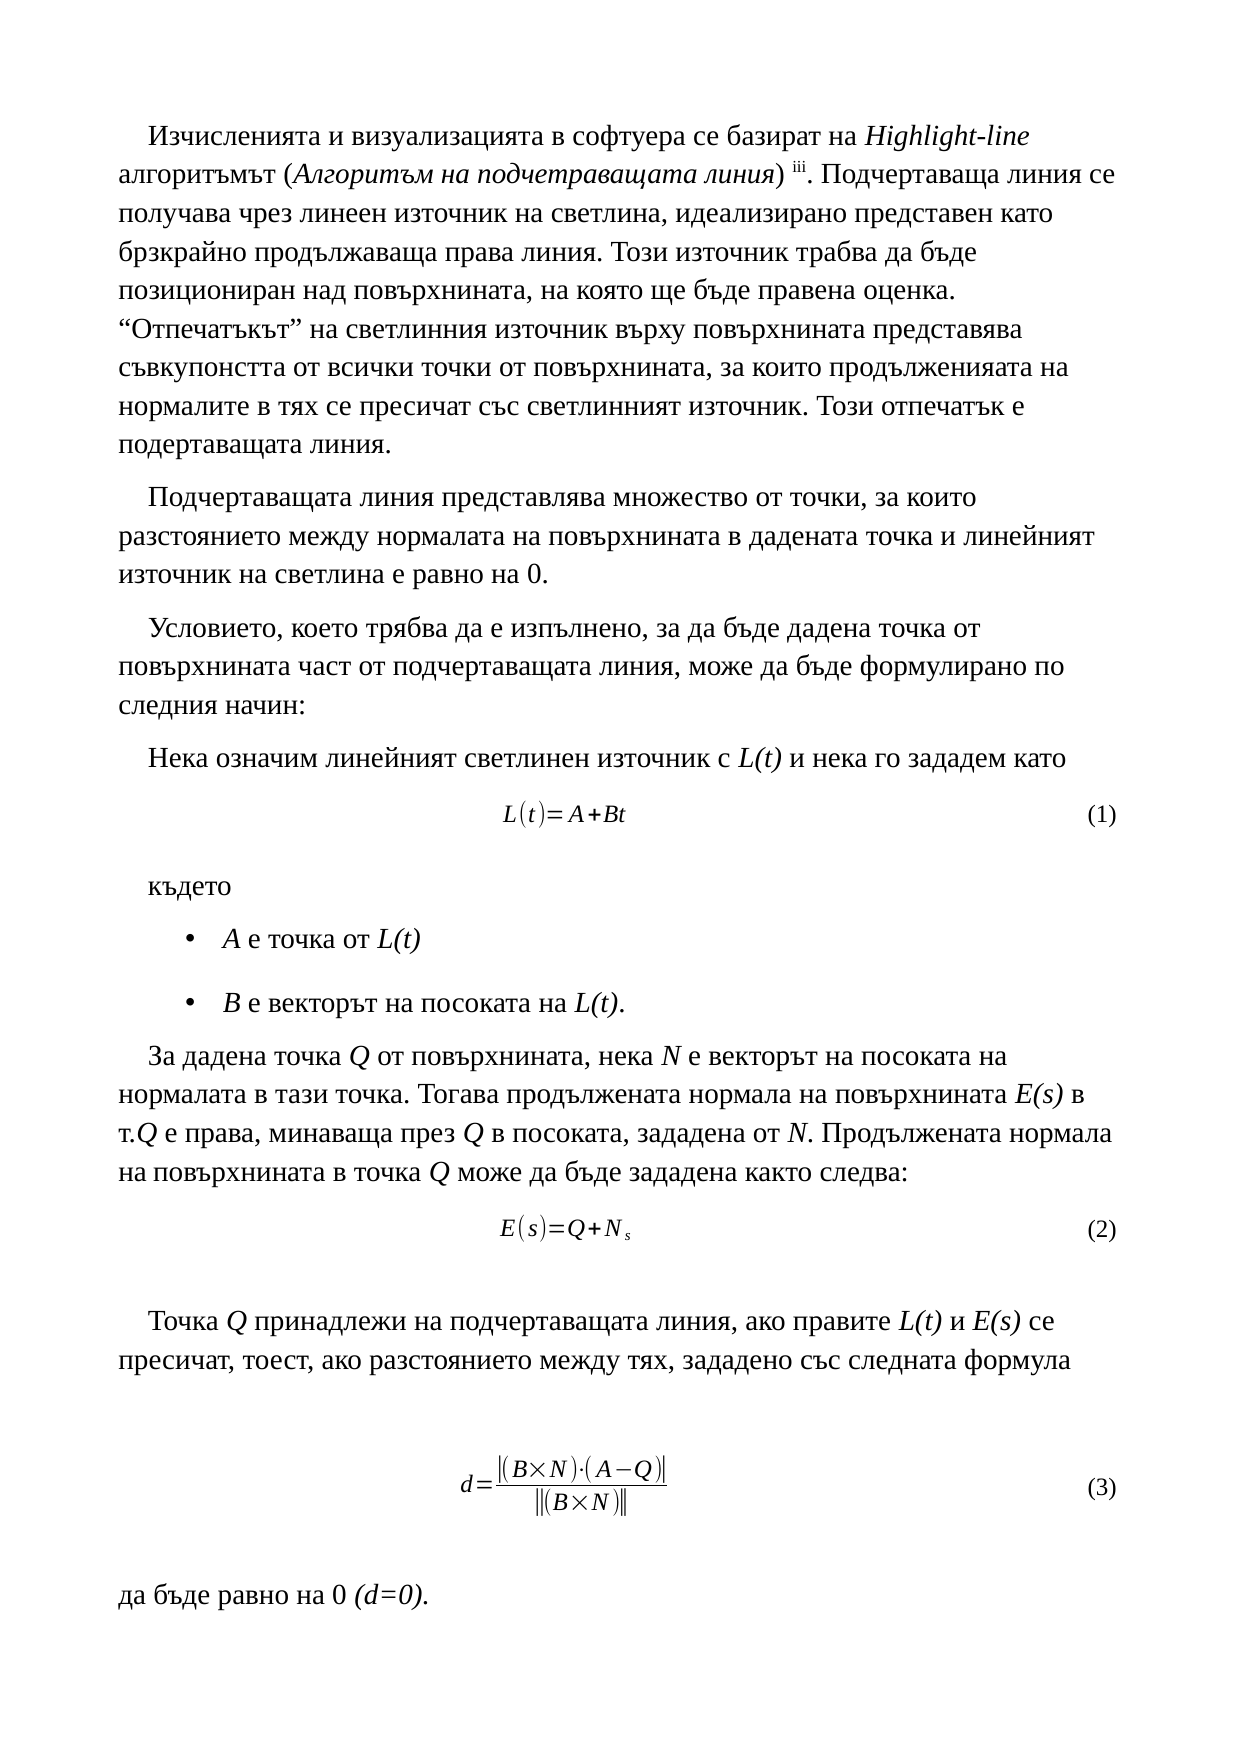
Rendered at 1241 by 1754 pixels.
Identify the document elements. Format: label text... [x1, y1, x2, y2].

table_header [118, 793, 1010, 834]
table_header [118, 1207, 1010, 1250]
text Условието, което трябва да е изпълнено, за да бъде дадена точка от повърхнината част от подчертаващата линия, може да бъде формулирано по следния начин: [118, 610, 1122, 720]
table_header [118, 1448, 1010, 1524]
text Подчертаващата линия представлява множество от точки, за които разстоянието между нормалата на повърхнината в дадената точка и линейният източник на светлина е равно на 0. [118, 479, 1122, 590]
text Изчисленията и визуализацията в софтуера се базират на Highlight-line алгоритъмът (Алгоритъм на подчетраващата линия) . Подчертаваща линия се получава чрез линеен източник на светлина, идеализирано представен като брзкрайно продължаваща права линия. Този източник трабва да бъде позициониран над повърхнината, на която ще бъде правена оценка. “Отпечатъкът” на светлинния източник върху повърхнината представява съвкупонстта от всички точки от повърхнината, за които продълженияата на нормалите в тях се пресичат със светлинният източник. Този отпечатък е подертаващата линия. [118, 118, 1122, 460]
list А е точка от L(t) [185, 921, 1122, 955]
text Точка Q принадлежи на подчертаващата линия, ако правите L(t) и E(s) се пресичат, тоест, ако разстоянието между тях, зададено със следната формула [118, 1303, 1122, 1376]
table_header (1) [1010, 793, 1122, 834]
list B е векторът на посоката на L(t). [185, 985, 1122, 1018]
list да бъде равно на 0 (d=0). [118, 1577, 1122, 1610]
text където [118, 868, 1122, 902]
table_header (2) [1010, 1207, 1122, 1250]
text Нека означим линейният светлинен източник с L(t) и нека го зададем като [118, 740, 1122, 773]
table_header (3) [1010, 1448, 1122, 1524]
text За дадена точка Q от повърхнината, нека N е векторът на посоката на нормалата в тази точка. Тогава продължената нормала на повърхнината E(s) в т.Q е права, минаваща през Q в посоката, зададена от N. Продължената нормала на повърхнината в точка Q може да бъде зададена както следва: [118, 1038, 1122, 1187]
